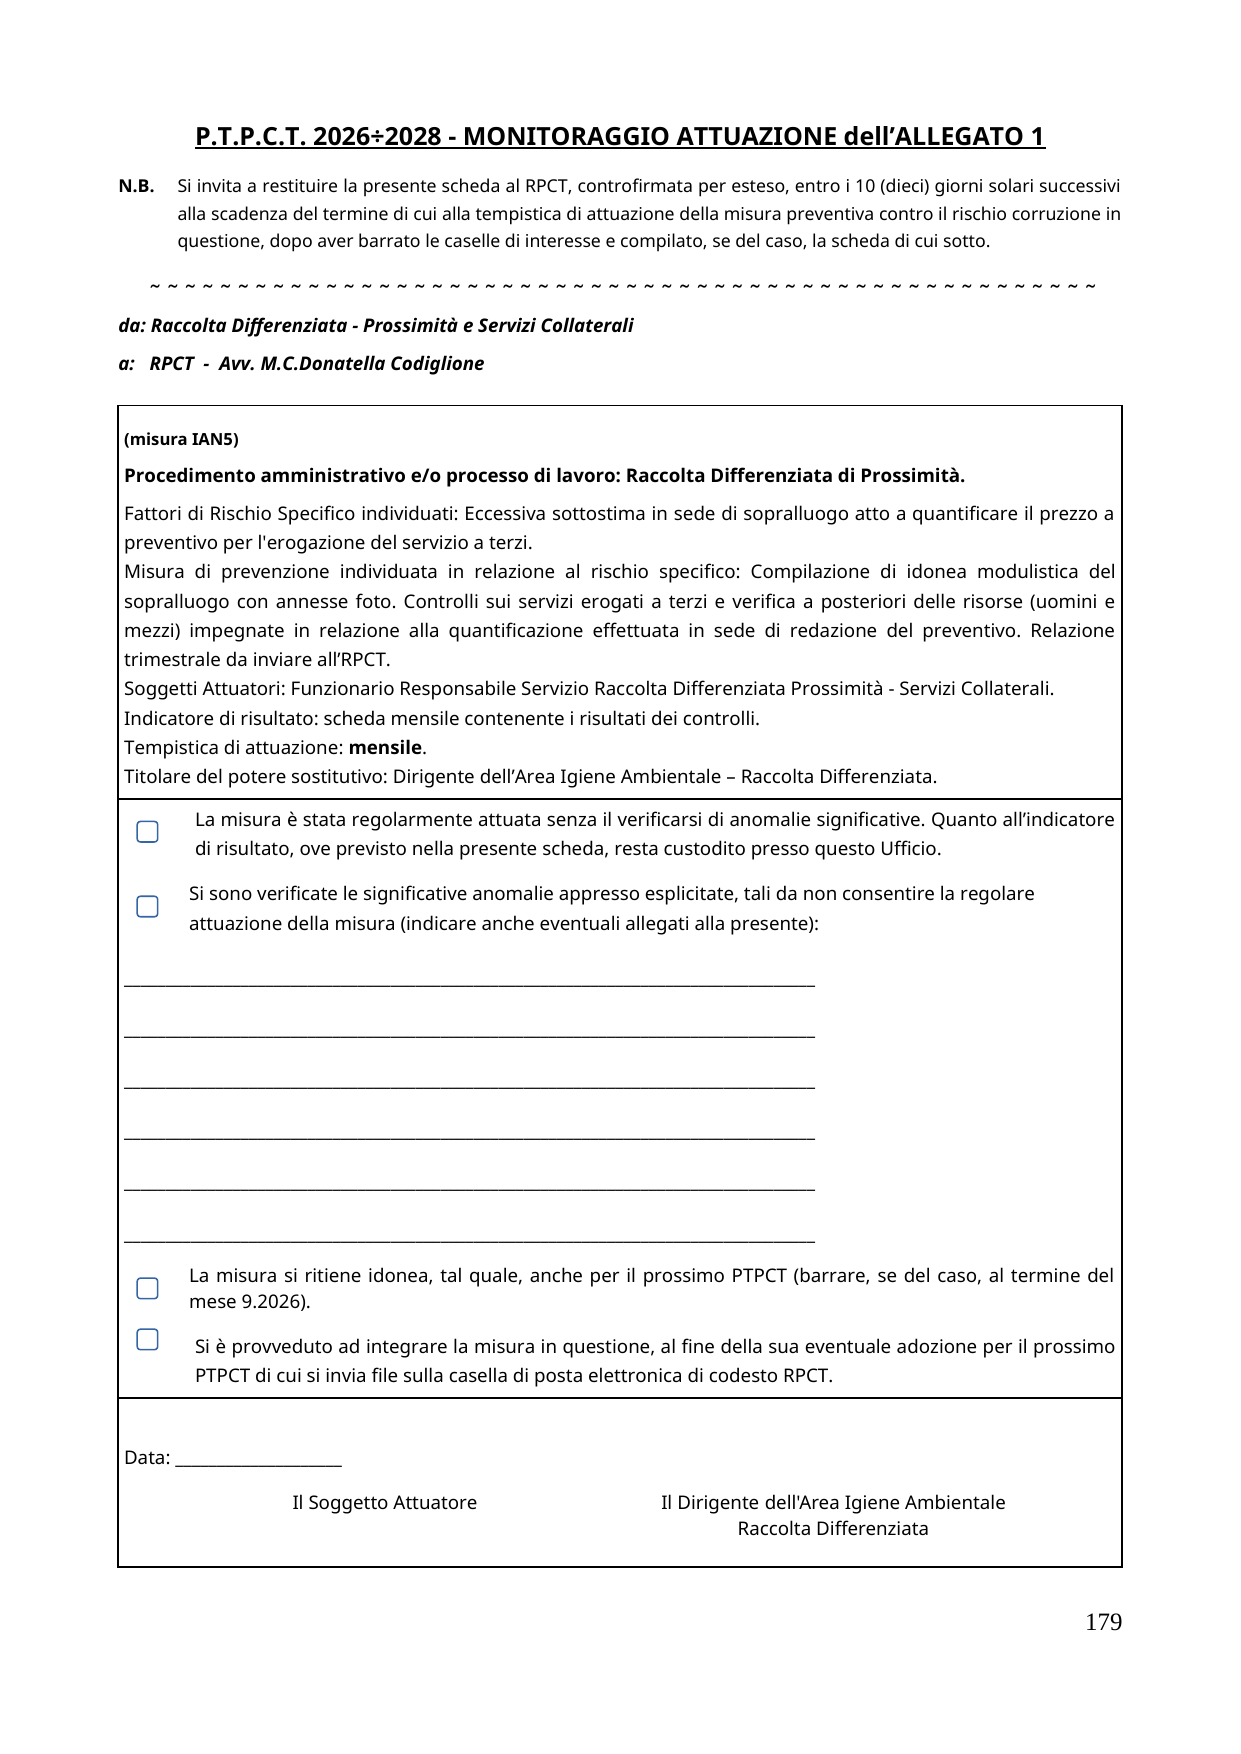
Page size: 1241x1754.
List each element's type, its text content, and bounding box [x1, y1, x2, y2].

text N.B. Si invita a restituire la presente scheda al RPCT, controfirmata per esteso, entro i 10 (dieci) giorni solari successivi alla scadenza del termine di cui alla tempistica di attuazione della misura preventiva contro il rischio corruzione in questione, dopo aver barrato le caselle di interesse e compilato, se del caso, la scheda di cui sotto. [118, 173, 1122, 253]
text a: RPCT - Avv. M.C.Donatella Codiglione [118, 350, 1122, 376]
text da: Raccolta Differenziata - Prossimità e Servizi Collaterali [118, 312, 1122, 338]
table_cell Data: ____________________ Il Soggetto Attuatore Il Dirigente dell'Area Igiene Ambientale Raccolta Differenziata [119, 1399, 1121, 1566]
table_header (misura IAN5) Procedimento amministrativo e/o processo di lavoro: Raccolta Differenziata di Prossimità. Fattori di Rischio Specifico individuati: Eccessiva sottostima in sede di sopralluogo atto a quantificare il prezzo a preventivo per l'erogazione del servizio a terzi. Misura di prevenzione individuata in relazione al rischio specifico: Compilazione di idonea modulistica del sopralluogo con annesse foto. Controlli sui servizi erogati a terzi e verifica a posteriori delle risorse (uomini e mezzi) impegnate in relazione alla quantificazione effettuata in sede di redazione del preventivo. Relazione trimestrale da inviare all’RPCT. Soggetti Attuatori: Funzionario Responsabile Servizio Raccolta Differenziata Prossimità - Servizi Collaterali. Indicatore di risultato: scheda mensile contenente i risultati dei controlli. Tempistica di attuazione: mensile. Titolare del potere sostitutivo: Dirigente dell’Area Igiene Ambientale – Raccolta Differenziata. [119, 406, 1121, 798]
table_cell La misura è stata regolarmente attuata senza il verificarsi di anomalie significative. Quanto all’indicatore di risultato, ove previsto nella presente scheda, resta custodito presso questo Ufficio. Si sono verificate le significative anomalie appresso esplicitate, tali da non consentire la regolare attuazione della misura (indicare anche eventuali allegati alla presente): ___________________________________________________________________________________ ___________________________________________________________________________________ ___________________________________________________________________________________ ___________________________________________________________________________________ ___________________________________________________________________________________ ___________________________________________________________________________________ La misura si ritiene idonea, tal quale, anche per il prossimo PTPCT (barrare, se del caso, al termine del mese 9.2026). Si è provveduto ad integrare la misura in questione, al fine della sua eventuale adozione per il prossimo PTPCT di cui si invia file sulla casella di posta elettronica di codesto RPCT. [119, 800, 1121, 1397]
text ˷ ˷ ˷ ˷ ˷ ˷ ˷ ˷ ˷ ˷ ˷ ˷ ˷ ˷ ˷ ˷ ˷ ˷ ˷ ˷ ˷ ˷ ˷ ˷ ˷ ˷ ˷ ˷ ˷ ˷ ˷ ˷ ˷ ˷ ˷ ˷ ˷ ˷ ˷ ˷ ˷ ˷ ˷ ˷ ˷ ˷ ˷ ˷ ˷ ˷ ˷ ˷ ˷ ˷ [118, 257, 1122, 291]
text P.T.P.C.T. 2026÷2028 - MONITORAGGIO ATTUAZIONE dell’ALLEGATO 1 [118, 118, 1122, 152]
